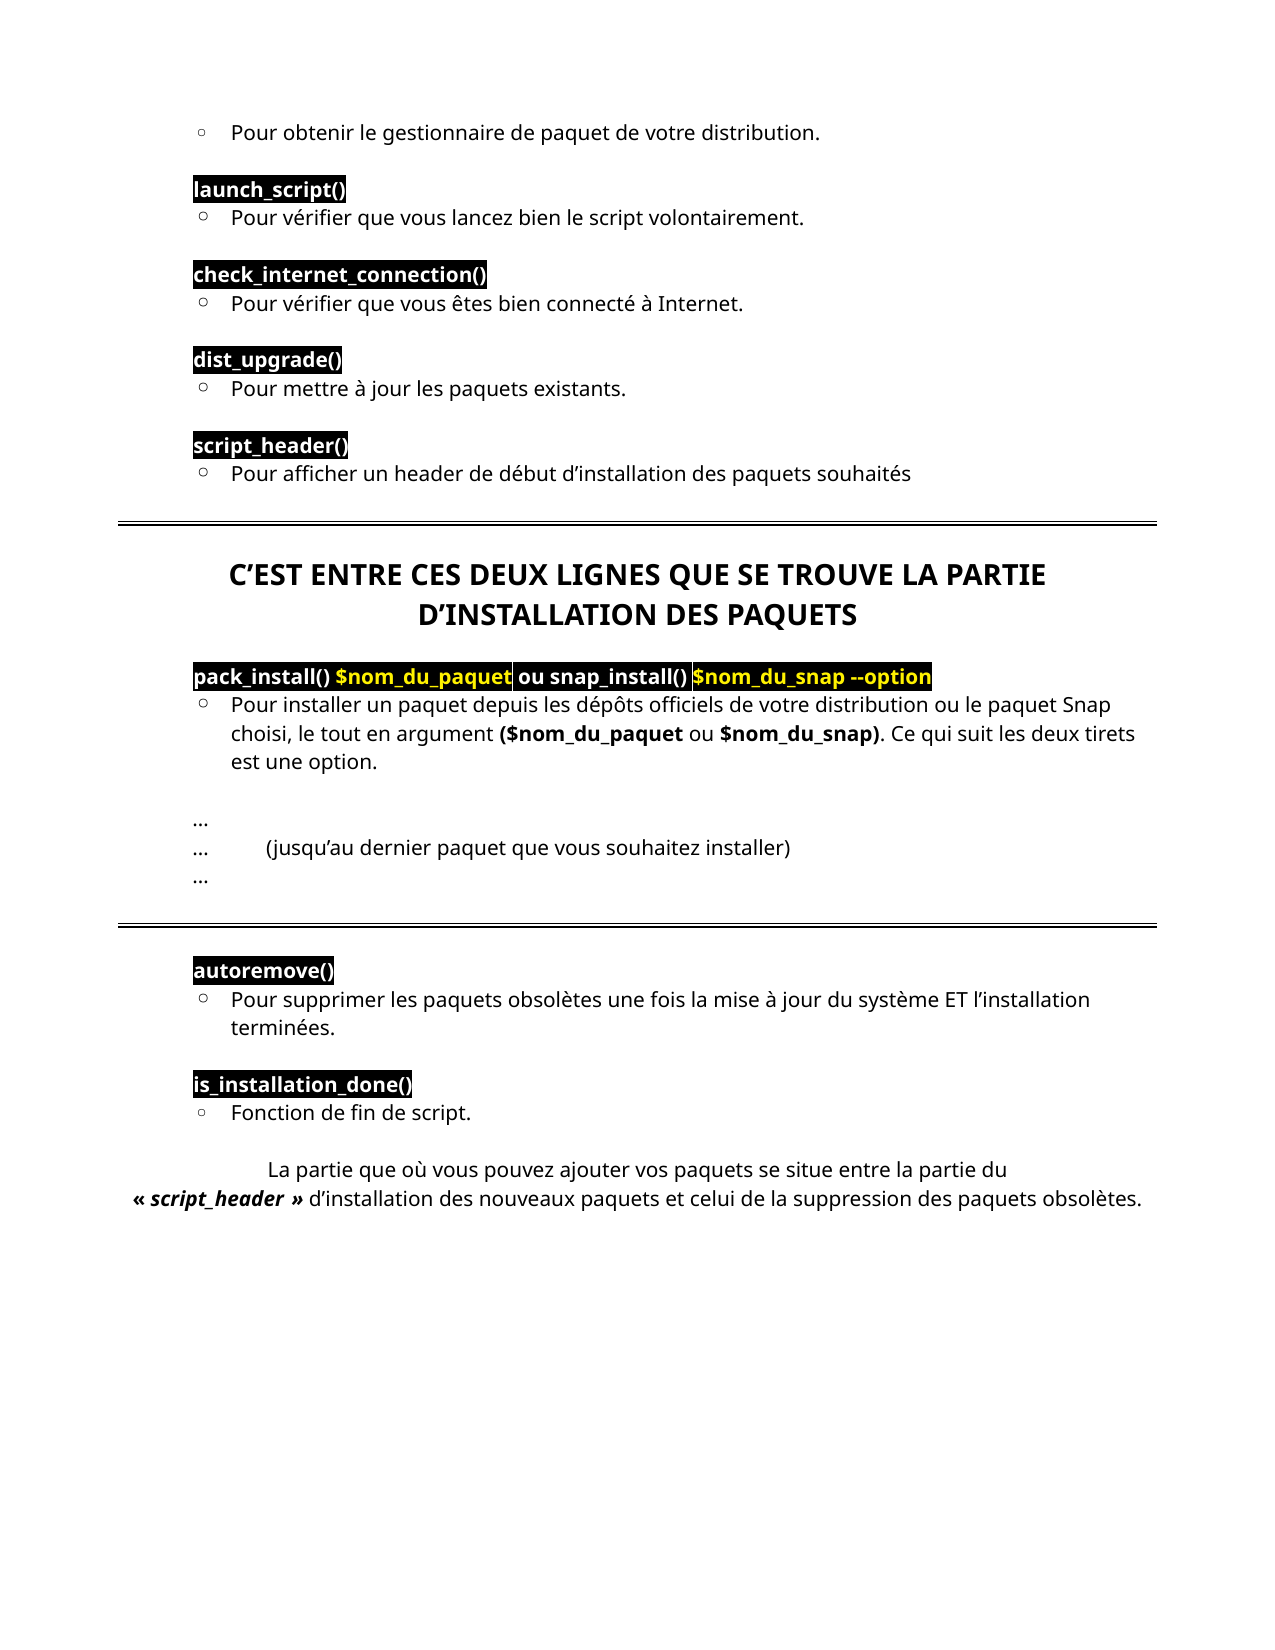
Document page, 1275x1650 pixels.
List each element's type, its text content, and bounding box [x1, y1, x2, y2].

list launch_script() [156, 175, 1157, 203]
text … [118, 804, 1157, 833]
list pack_install() $nom_du_paquet ou snap_install() $nom_du_snap --option [156, 662, 1157, 691]
list Pour vérifier que vous lancez bien le script volontairement. [193, 203, 1157, 232]
list Pour installer un paquet depuis les dépôts officiels de votre distribution ou le paquet Snap choisi, le tout en argument ($nom_du_paquet ou $nom_du_snap). Ce qui suit les deux tirets est une option. [193, 691, 1157, 776]
list Pour obtenir le gestionnaire de paquet de votre distribution. [193, 118, 1157, 147]
text … [118, 861, 1157, 890]
list Pour vérifier que vous êtes bien connecté à Internet. [193, 289, 1157, 317]
text … (jusqu’au dernier paquet que vous souhaitez installer) [118, 833, 1157, 861]
text La partie que où vous pouvez ajouter vos paquets se situe entre la partie du « script_header » d’installation des nouveaux paquets et celui de la suppression des paquets obsolètes. [118, 1155, 1157, 1212]
list script_header() [156, 431, 1157, 459]
list is_installation_done() [156, 1070, 1157, 1098]
list Pour afficher un header de début d’installation des paquets souhaités [193, 459, 1157, 488]
list dist_upgrade() [156, 346, 1157, 374]
list check_internet_connection() [156, 260, 1157, 289]
list Pour supprimer les paquets obsolètes une fois la mise à jour du système ET l’installation terminées. [193, 985, 1157, 1042]
text C’EST ENTRE CES DEUX LIGNES QUE SE TROUVE LA PARTIE D’INSTALLATION DES PAQUETS [118, 554, 1157, 634]
list Pour mettre à jour les paquets existants. [193, 374, 1157, 402]
list Fonction de fin de script. [193, 1098, 1157, 1127]
list autoremove() [156, 956, 1157, 985]
